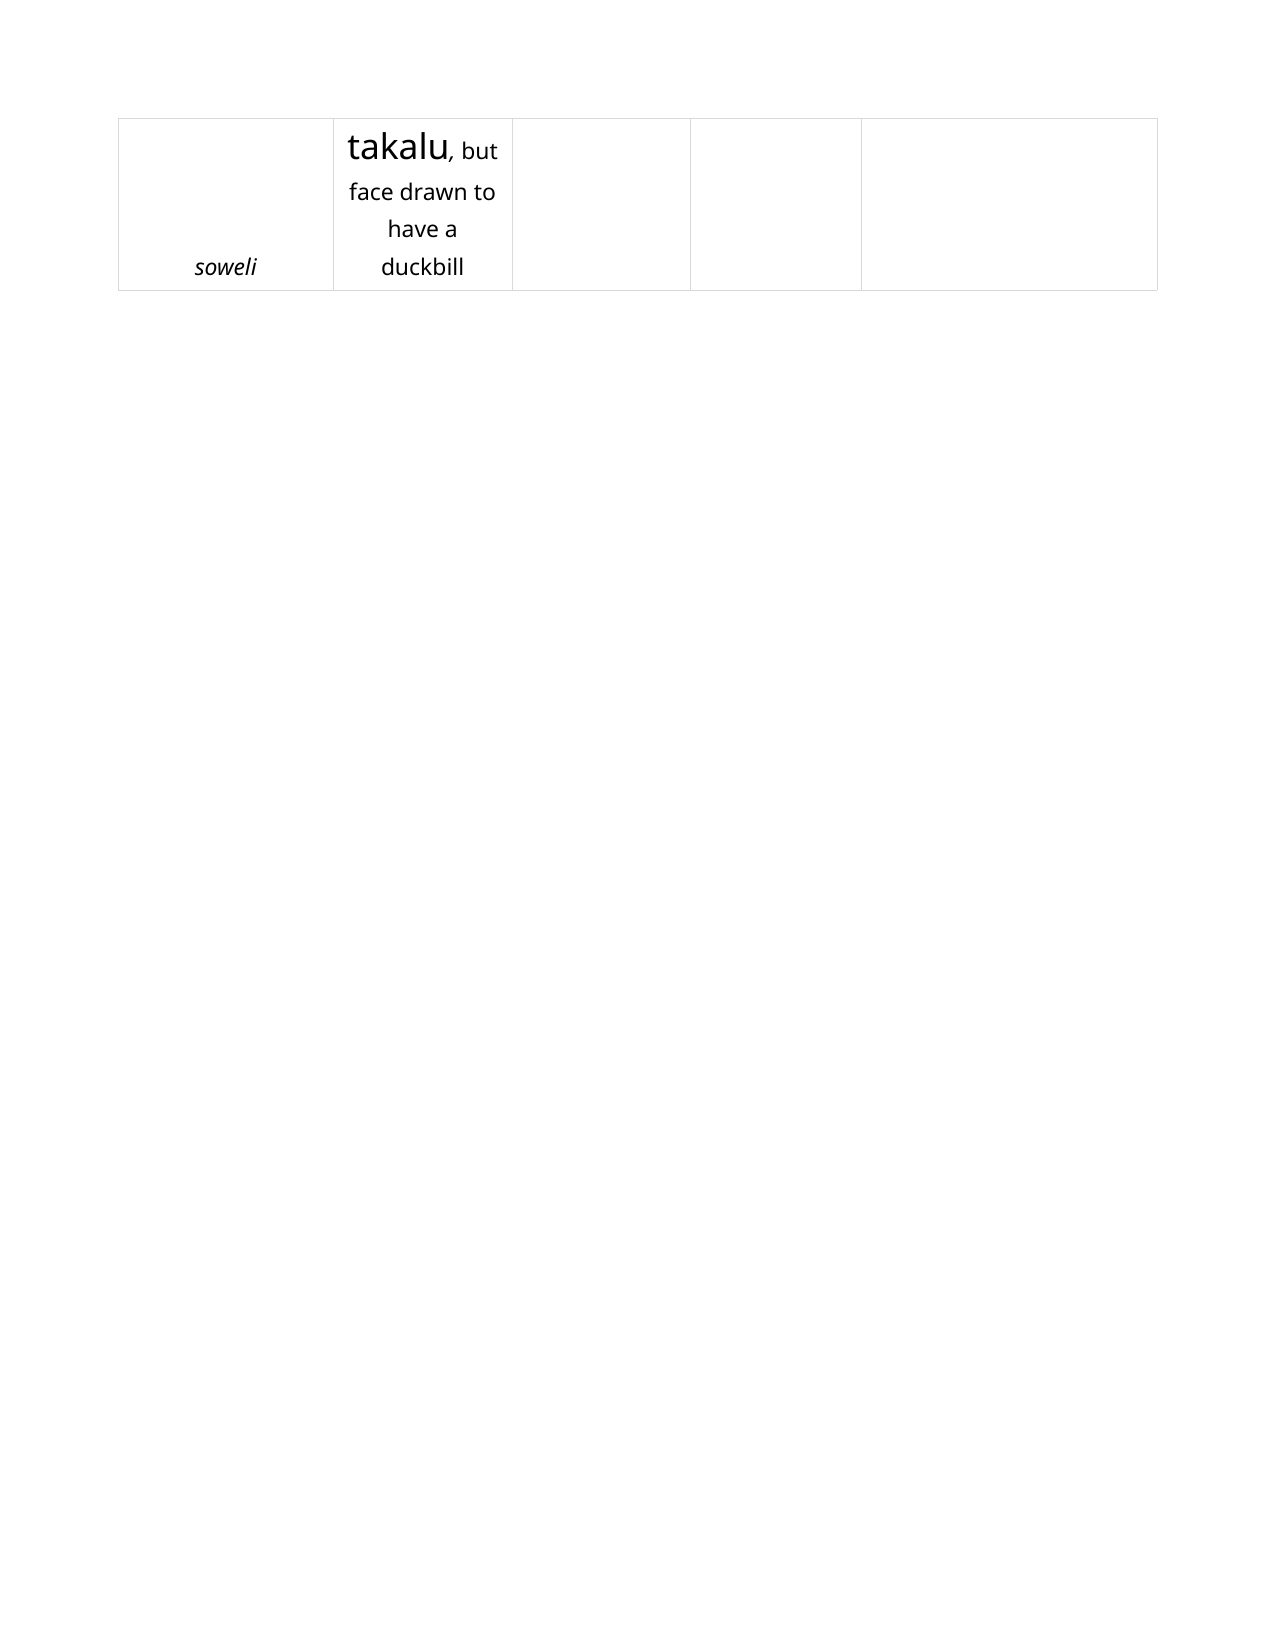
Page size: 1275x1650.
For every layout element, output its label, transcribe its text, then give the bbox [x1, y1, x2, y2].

table_cell takalu, but face drawn to have a duckbill [334, 119, 512, 290]
table_cell [691, 119, 861, 290]
table_cell [862, 119, 1157, 290]
table_cell soweli [119, 119, 333, 290]
table_cell [513, 119, 690, 290]
